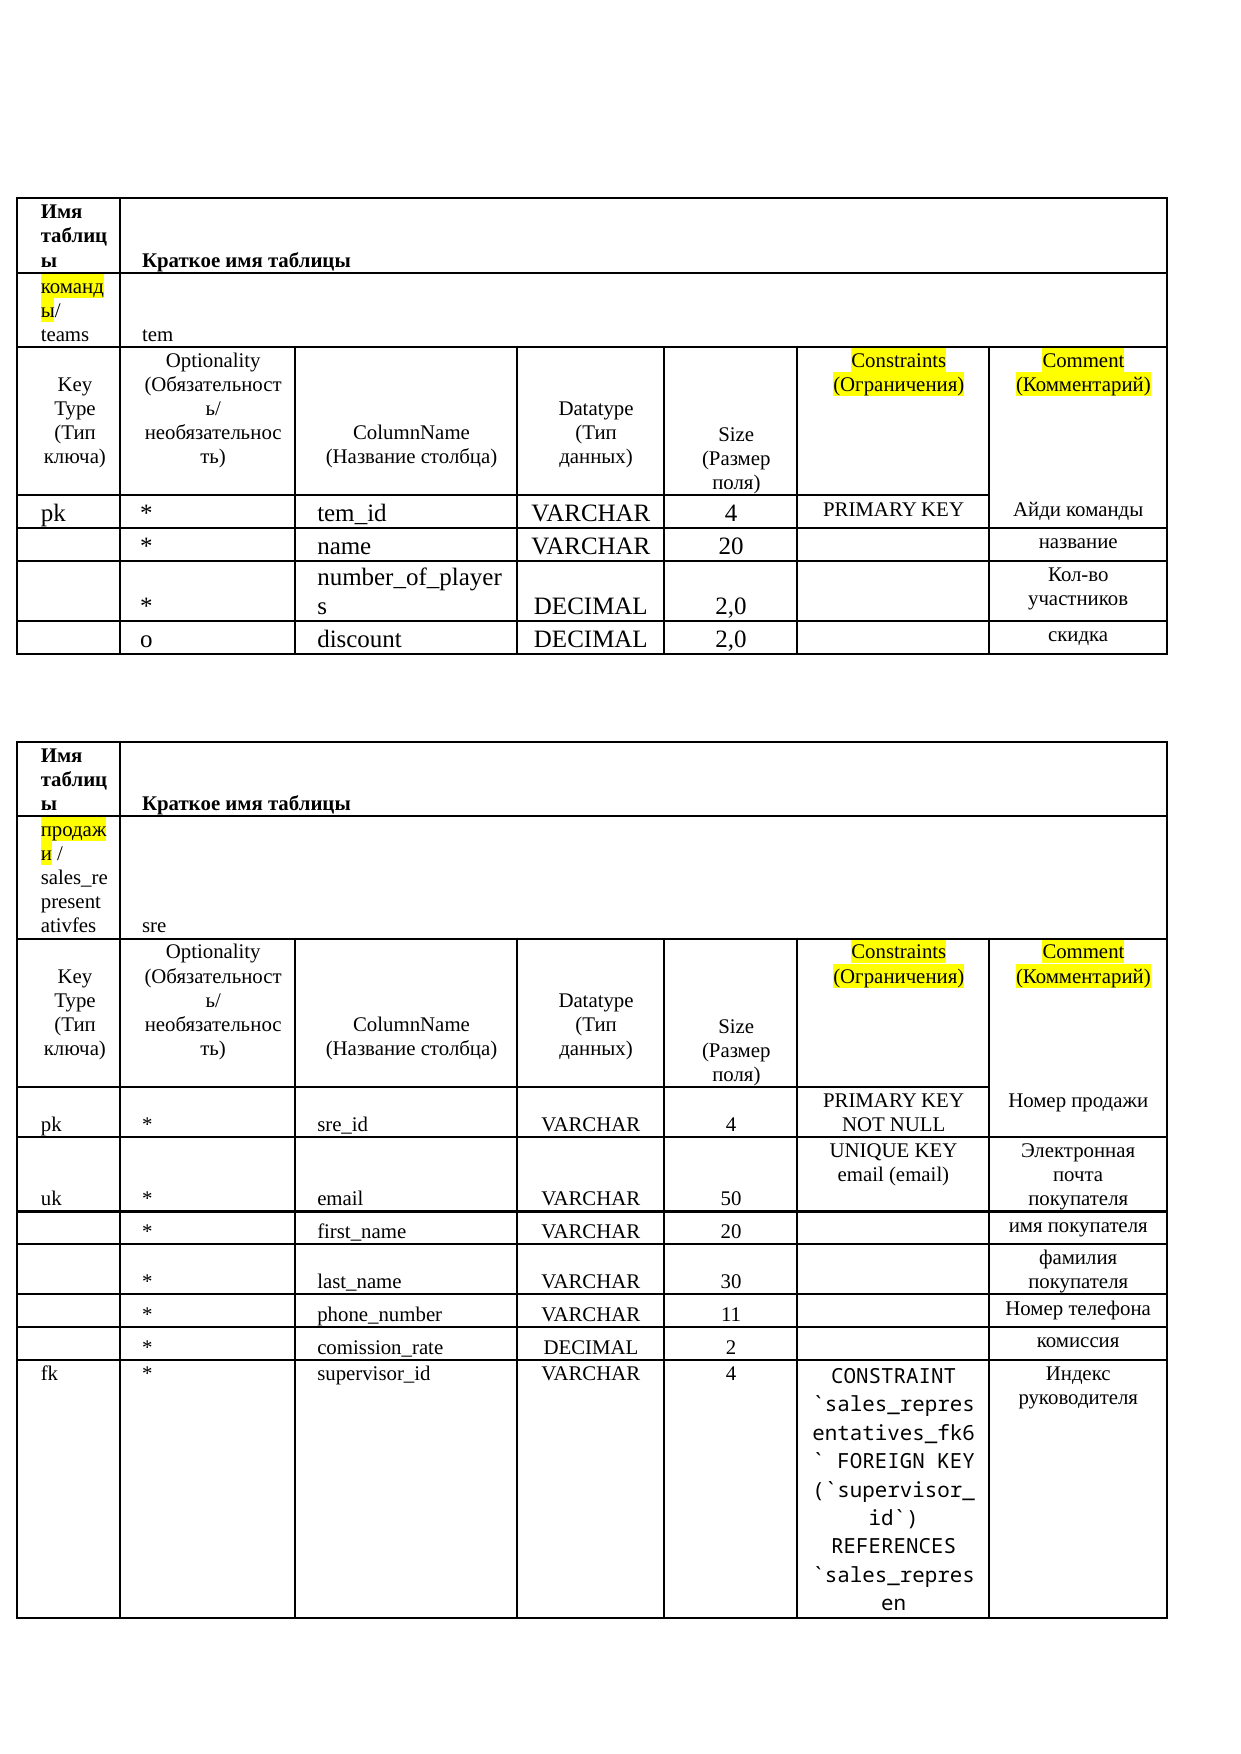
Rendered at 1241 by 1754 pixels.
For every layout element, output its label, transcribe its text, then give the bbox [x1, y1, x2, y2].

table_cell [18, 468, 119, 494]
table_header Краткое имя таблицы [121, 199, 517, 272]
table_cell tem_id [296, 496, 516, 527]
table_cell [18, 622, 119, 652]
table_cell sre_id [296, 1088, 516, 1136]
table_cell [798, 1245, 988, 1293]
table_cell * [121, 529, 294, 560]
table_cell VARCHAR [518, 529, 663, 560]
table_cell * [121, 1213, 294, 1243]
table_cell pk [18, 1088, 119, 1136]
table_cell Constraints (Ограничения) [798, 940, 988, 1086]
table_cell 4 [665, 496, 796, 527]
table_cell имя покупателя [990, 1213, 1166, 1243]
table_cell Size (Размер поля) [665, 348, 796, 494]
table_cell CONSTRAINT `sales_representatives_fk6` FOREIGN KEY (`supervisor_id`) REFERENCES `sales_represen [798, 1361, 988, 1617]
table_cell 20 [665, 529, 796, 560]
table_cell [517, 274, 1166, 346]
table_cell фамилия покупателя [990, 1245, 1166, 1293]
table_cell [18, 1060, 119, 1086]
table_cell команды/ teams [18, 274, 119, 346]
table_cell * [121, 1088, 294, 1136]
table_cell pk [18, 496, 119, 527]
table_cell DECIMAL [518, 562, 663, 619]
table_cell Datatype (Тип данных) [518, 940, 663, 1060]
table_cell 4 [665, 1088, 796, 1136]
table_cell [798, 1213, 988, 1243]
table_cell 20 [665, 1213, 796, 1243]
table_cell [798, 1328, 988, 1359]
table_cell Индекс руководителя [990, 1361, 1166, 1617]
table_cell Кол-во участников [990, 562, 1166, 619]
table_cell [517, 817, 1166, 937]
table_cell 50 [665, 1138, 796, 1210]
table_cell UNIQUE KEY email (email) [798, 1138, 988, 1210]
table_cell VARCHAR [518, 1138, 663, 1210]
table_cell комиссия [990, 1328, 1166, 1359]
table_header Имя таблицы [18, 199, 119, 272]
table_cell sre [121, 817, 295, 937]
table_cell * [121, 496, 294, 527]
table_cell [121, 468, 294, 494]
table_cell uk [18, 1138, 119, 1210]
table_cell [798, 529, 988, 560]
table_cell скидка [990, 622, 1166, 652]
table_cell name [296, 529, 516, 560]
table_cell Constraints (Ограничения) [798, 348, 988, 494]
table_cell tem [121, 274, 295, 346]
table_cell [295, 274, 517, 346]
table_cell Электронная почта покупателя [990, 1138, 1166, 1210]
table_cell Key Type (Тип ключа) [18, 940, 119, 1060]
table_header [517, 743, 1166, 815]
table_cell * [121, 1328, 294, 1359]
table_cell 4 [665, 1361, 796, 1617]
table_header Краткое имя таблицы [121, 743, 517, 815]
table_cell [18, 529, 119, 560]
table_cell [18, 1295, 119, 1326]
table_cell [18, 1245, 119, 1293]
table_cell PRIMARY KEY NOT NULL [798, 1088, 988, 1136]
table_header [517, 199, 1166, 272]
table_cell * [121, 1361, 294, 1617]
table_cell DECIMAL [518, 622, 663, 652]
table_cell [798, 562, 988, 619]
table_cell Size (Размер поля) [665, 940, 796, 1086]
table_cell Айди команды [990, 494, 1166, 527]
table_cell 30 [665, 1245, 796, 1293]
table_header Имя таблицы [18, 743, 119, 815]
table_cell Optionality (Обязательность/ необязательность) [121, 940, 294, 1060]
table_cell Номер телефона [990, 1295, 1166, 1326]
table_cell продажи / sales_representativfes [18, 817, 119, 937]
table_cell [798, 622, 988, 652]
table_cell [798, 1295, 988, 1326]
table_cell * [121, 1138, 294, 1210]
table_cell 2,0 [665, 562, 796, 619]
table_cell Comment (Комментарий) [990, 940, 1166, 1086]
table_cell fk [18, 1361, 119, 1617]
table_cell discount [296, 622, 516, 652]
table_cell last_name [296, 1245, 516, 1293]
table_cell 2 [665, 1328, 796, 1359]
table_cell [296, 468, 516, 494]
table_cell [518, 1060, 663, 1086]
table_cell first_name [296, 1213, 516, 1243]
table_cell [18, 1213, 119, 1243]
table_cell supervisor_id [296, 1361, 516, 1617]
table_cell * [121, 562, 294, 619]
table_cell название [990, 529, 1166, 560]
table_cell [18, 562, 119, 619]
table_cell [295, 817, 517, 937]
table_cell VARCHAR [518, 1088, 663, 1136]
table_cell * [121, 1295, 294, 1326]
table_cell VARCHAR [518, 496, 663, 527]
table_cell VARCHAR [518, 1245, 663, 1293]
table_cell o [121, 622, 294, 652]
table_cell VARCHAR [518, 1361, 663, 1617]
table_cell VARCHAR [518, 1295, 663, 1326]
table_cell number_of_players [296, 562, 516, 619]
table_cell email [296, 1138, 516, 1210]
table_cell 11 [665, 1295, 796, 1326]
table_cell [18, 1328, 119, 1359]
table_cell DECIMAL [518, 1328, 663, 1359]
table_cell [121, 1060, 294, 1086]
table_cell phone_number [296, 1295, 516, 1326]
table_cell [296, 1060, 516, 1086]
table_cell [518, 468, 663, 494]
table_cell Comment (Комментарий) [990, 348, 1166, 494]
table_cell PRIMARY KEY [798, 496, 988, 527]
table_cell ColumnName (Название столбца) [296, 940, 516, 1060]
table_cell Optionality (Обязательность/ необязательность) [121, 348, 294, 468]
table_cell ColumnName (Название столбца) [296, 348, 516, 468]
table_cell Datatype (Тип данных) [518, 348, 663, 468]
table_cell 2,0 [665, 622, 796, 652]
table_cell Key Type (Тип ключа) [18, 348, 119, 468]
table_cell Номер продажи [990, 1086, 1166, 1136]
table_cell comission_rate [296, 1328, 516, 1359]
table_cell * [121, 1245, 294, 1293]
table_cell VARCHAR [518, 1213, 663, 1243]
